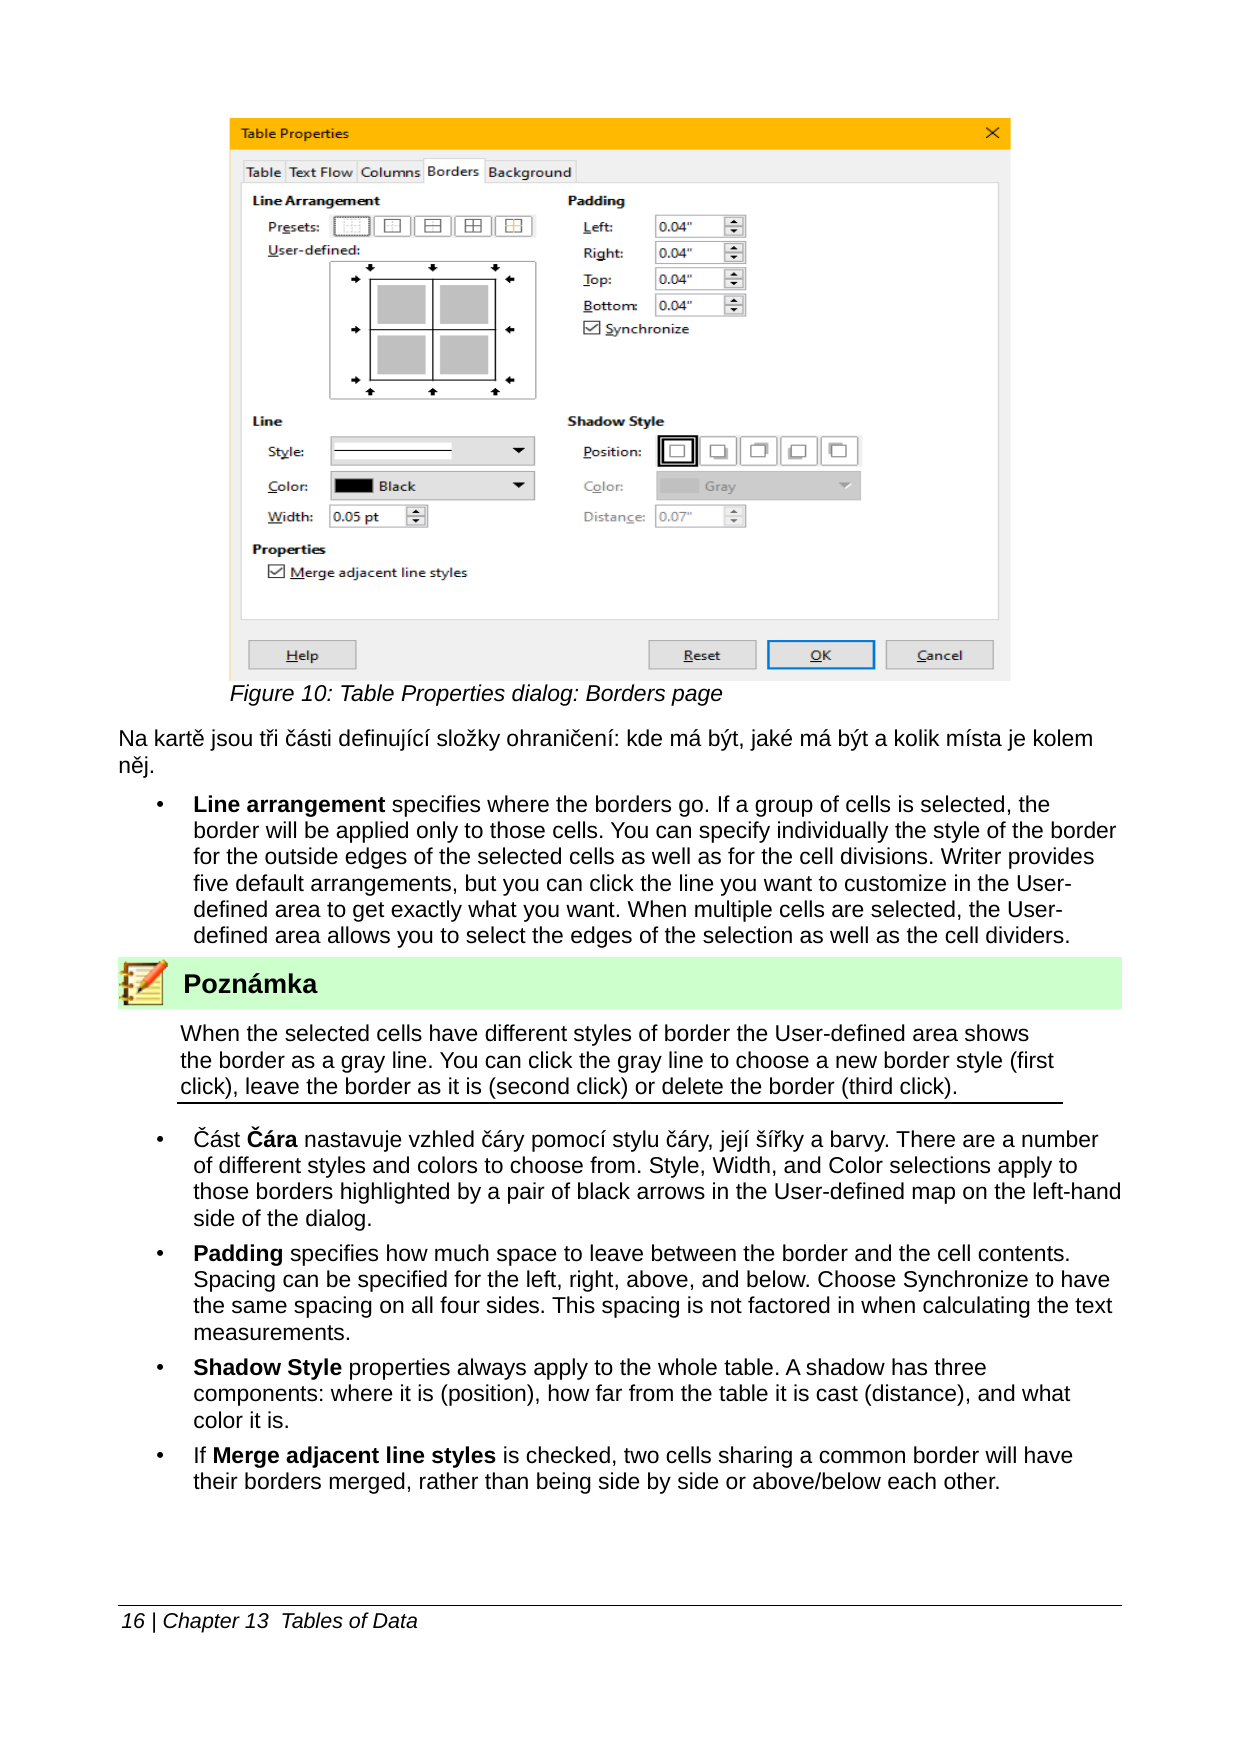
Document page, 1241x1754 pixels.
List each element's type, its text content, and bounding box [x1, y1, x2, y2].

picture [119, 958, 170, 1009]
subtitle Poznámka [118, 957, 1122, 1009]
list If Merge adjacent line styles is checked, two cells sharing a common border will have their borders merged, rather than being side by side or above/below each other. [156, 1442, 1122, 1495]
list Část Čára nastavuje vzhled čáry pomocí stylu čáry, její šířky a barvy. There are a number of different styles and colors to choose from. Style, Width, and Color selections apply to those borders highlighted by a pair of black arrows in the User-defined map on the left-hand side of the dialog. [156, 1126, 1122, 1231]
picture [229, 118, 1011, 681]
list Padding specifies how much space to leave between the border and the cell contents. Spacing can be specified for the left, right, above, and below. Choose Synchronize to have the same spacing on all four sides. This spacing is not factored in when calculating the text measurements. [156, 1240, 1122, 1345]
text When the selected cells have different styles of border the User-defined area shows the border as a gray line. You can click the gray line to choose a new border style (first click), leave the border as it is (second click) or delete the border (third click). [177, 1017, 1063, 1102]
list Line arrangement specifies where the borders go. If a group of cells is selected, the border will be applied only to those cells. You can specify individually the style of the border for the outside edges of the selected cells as well as for the cell divisions. Writer provides five default arrangements, but you can click the line you want to customize in the User-defined area to get exactly what you want. When multiple cells are selected, the User-defined area allows you to select the edges of the selection as well as the cell dividers. [156, 791, 1122, 949]
list Na kartě jsou tři části definující složky ohraničení: kde má být, jaké má být a kolik místa je kolem něj. [118, 725, 1122, 778]
list Shadow Style properties always apply to the whole table. A shadow has three components: where it is (position), how far from the table it is cast (distance), and what color it is. [156, 1354, 1122, 1433]
text Figure 10: Table Properties dialog: Borders page [229, 681, 1011, 706]
